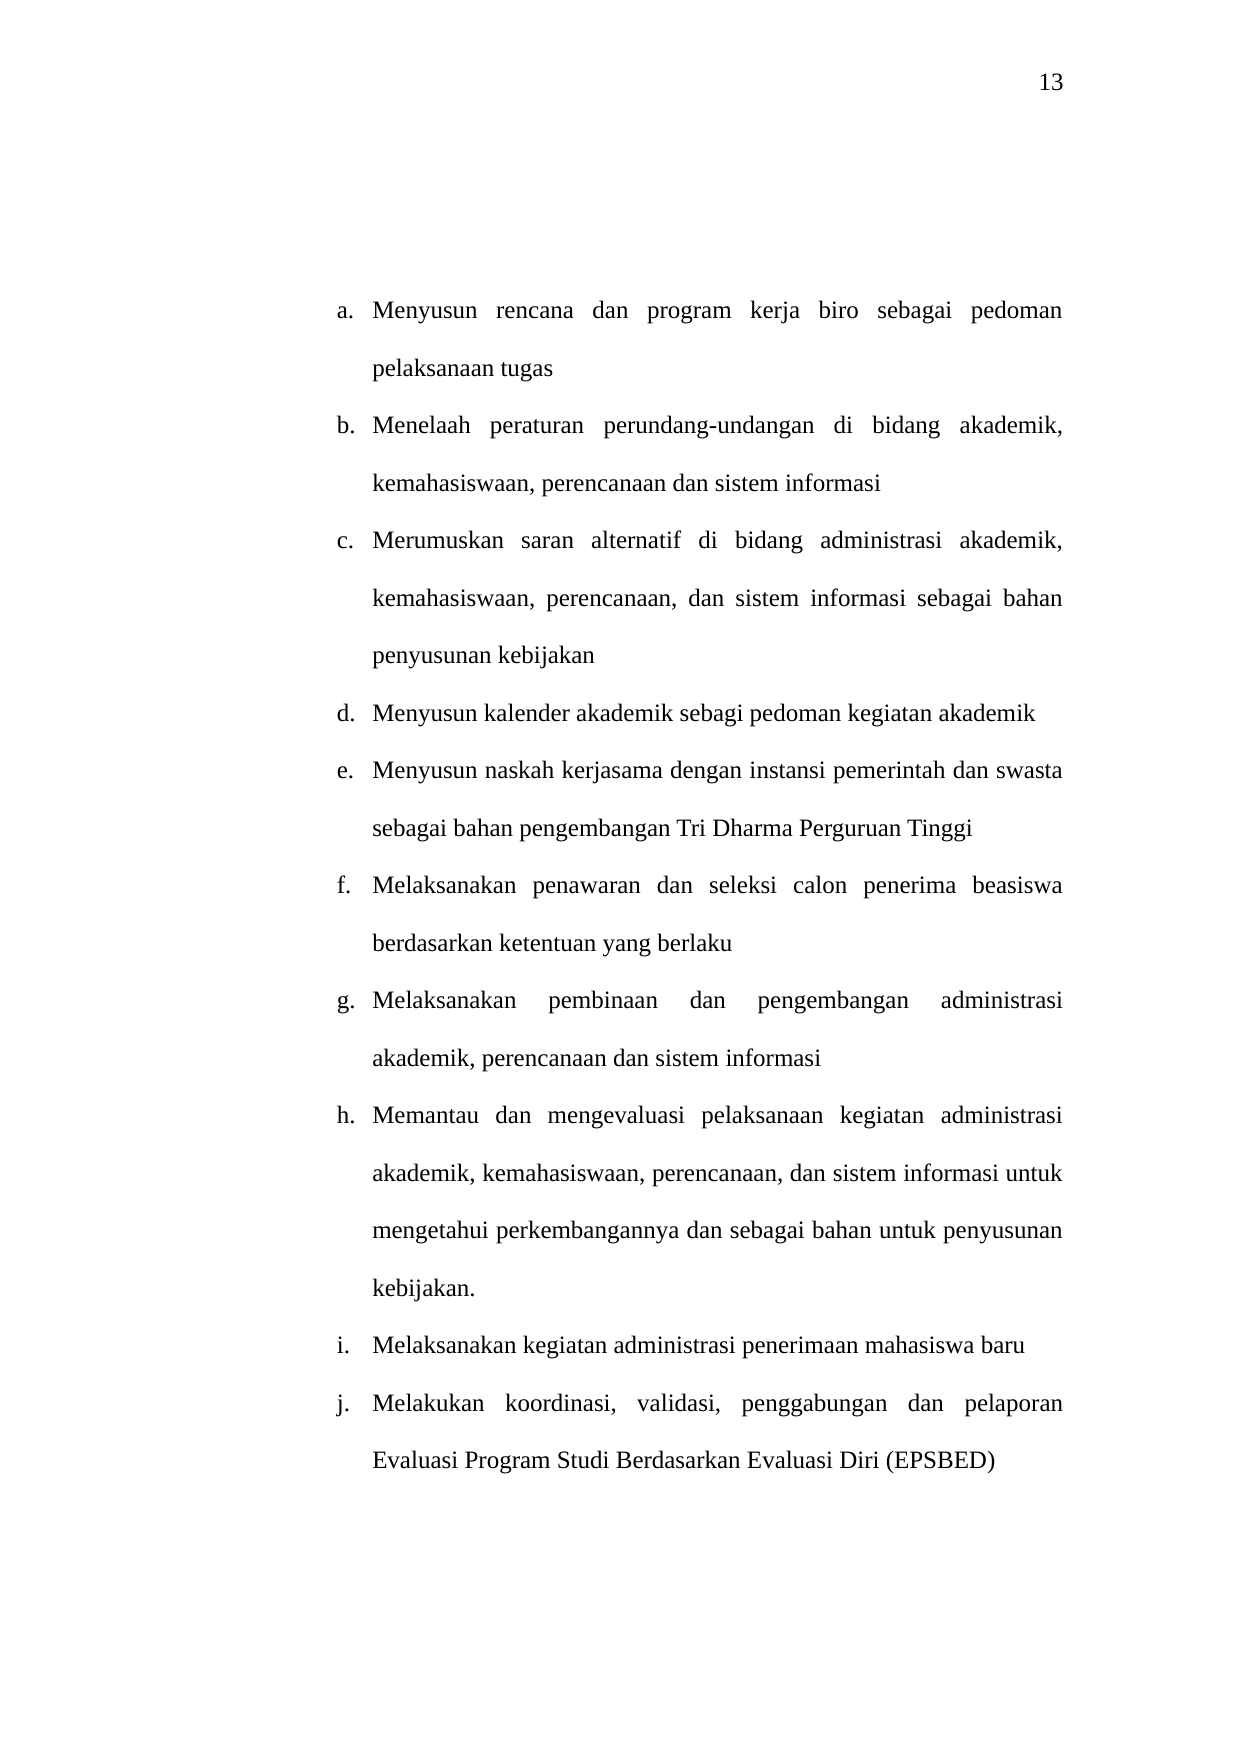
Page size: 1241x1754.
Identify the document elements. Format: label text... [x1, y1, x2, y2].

list Memantau dan mengevaluasi pelaksanaan kegiatan administrasi akademik, kemahasiswaan, perencanaan, dan sistem informasi untuk mengetahui perkembangannya dan sebagai bahan untuk penyusunan kebijakan. [337, 1100, 1063, 1302]
list Merumuskan saran alternatif di bidang administrasi akademik, kemahasiswaan, perencanaan, dan sistem informasi sebagai bahan penyusunan kebijakan [337, 525, 1063, 669]
list Melakukan koordinasi, validasi, penggabungan dan pelaporan Evaluasi Program Studi Berdasarkan Evaluasi Diri (EPSBED) [337, 1388, 1063, 1474]
list Melaksanakan kegiatan administrasi penerimaan mahasiswa baru [337, 1330, 1063, 1359]
list Melaksanakan pembinaan dan pengembangan administrasi akademik, perencanaan dan sistem informasi [337, 985, 1063, 1072]
list Menyusun rencana dan program kerja biro sebagai pedoman pelaksanaan tugas [337, 295, 1063, 382]
list Melaksanakan penawaran dan seleksi calon penerima beasiswa berdasarkan ketentuan yang berlaku [337, 870, 1063, 957]
list Menyusun kalender akademik sebagi pedoman kegiatan akademik [337, 698, 1063, 727]
list Menyusun naskah kerjasama dengan instansi pemerintah dan swasta sebagai bahan pengembangan Tri Dharma Perguruan Tinggi [337, 755, 1063, 842]
list Menelaah peraturan perundang-undangan di bidang akademik, kemahasiswaan, perencanaan dan sistem informasi [337, 410, 1063, 497]
